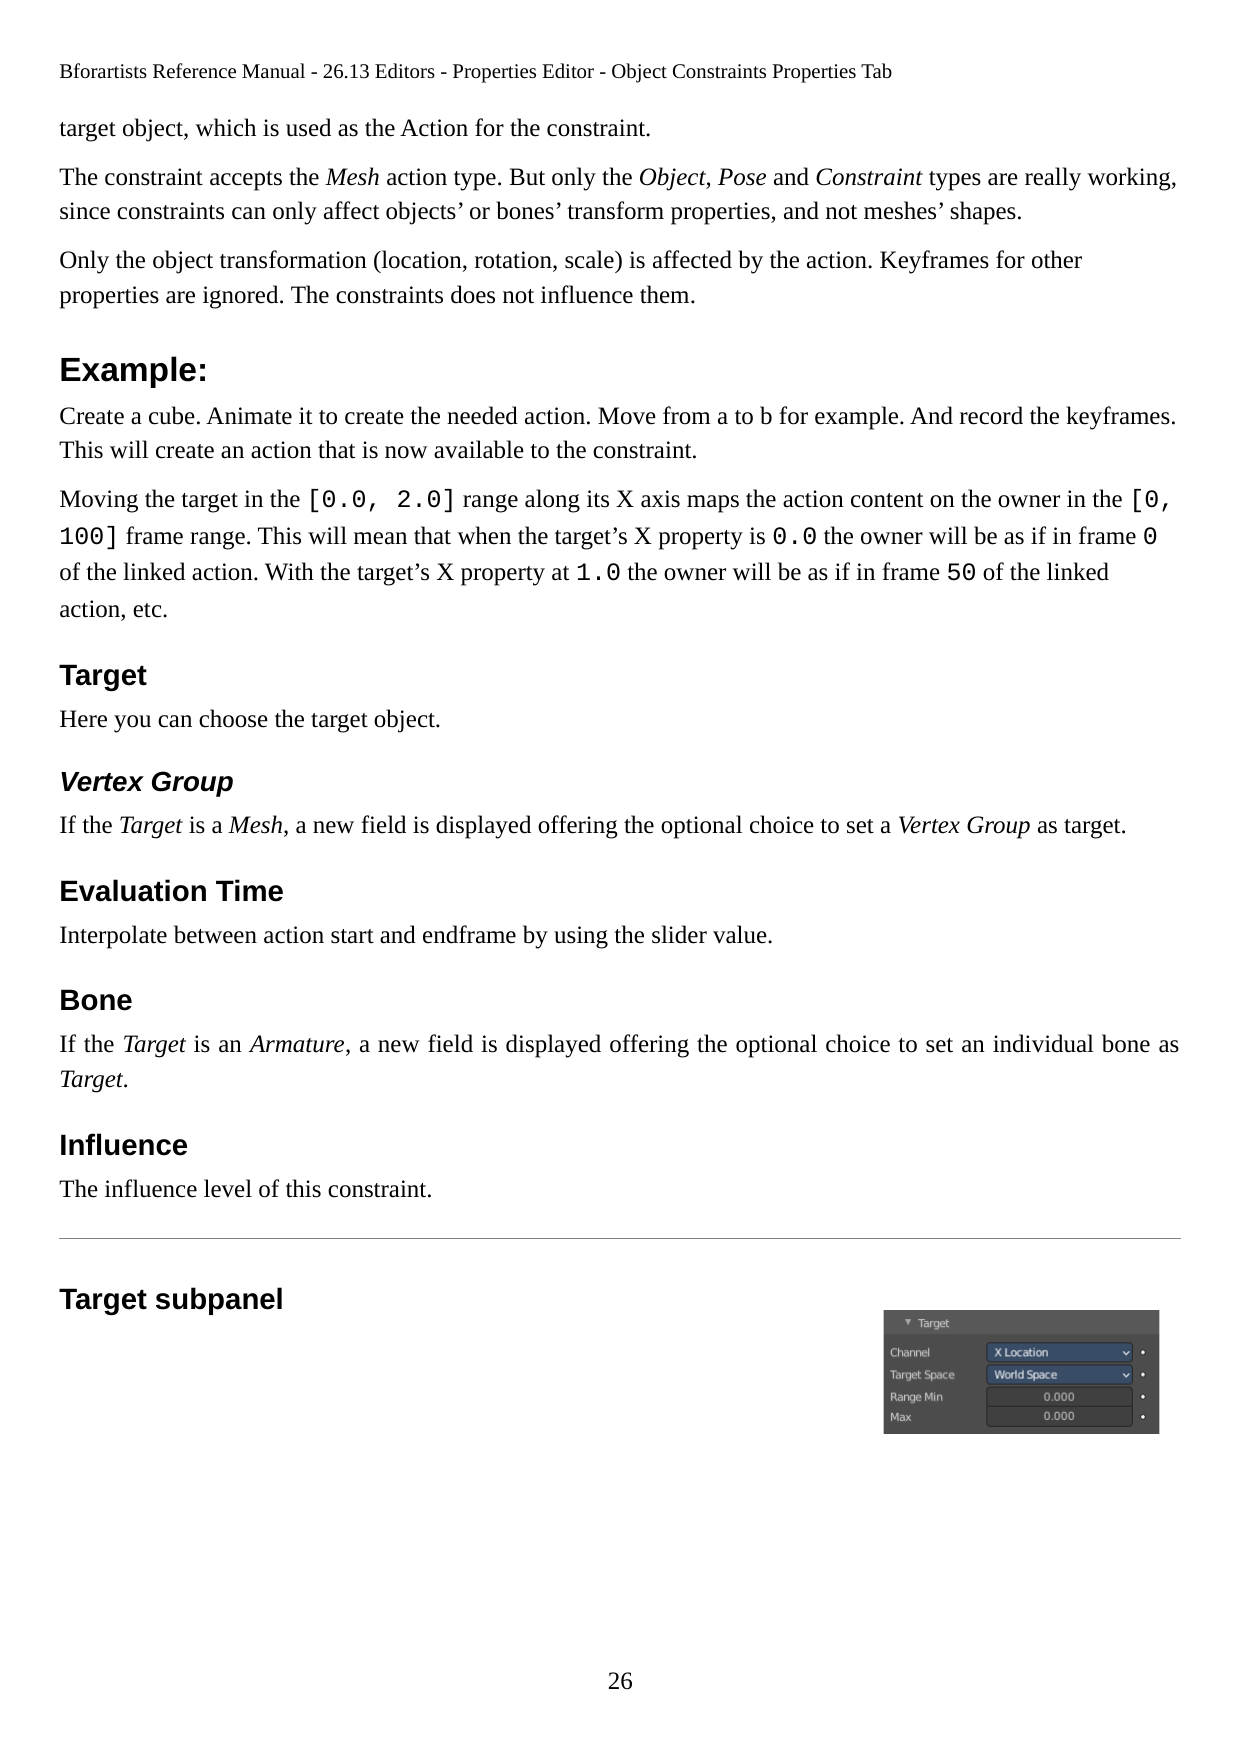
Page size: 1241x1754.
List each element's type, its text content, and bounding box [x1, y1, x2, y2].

subtitle Target [59, 658, 1181, 691]
text If the Target is an Armature, a new field is displayed offering the optional choice to set an individual bone as Target. [59, 1029, 1181, 1093]
text If the Target is a Mesh, a new field is displayed offering the optional choice to set a Vertex Group as target. [59, 810, 1181, 838]
text The influence level of this constraint. [59, 1174, 1181, 1203]
text Here you can choose the target object. [59, 704, 1181, 733]
subtitle Vertex Group [59, 765, 1181, 797]
text The constraint accepts the Mesh action type. But only the Object, Pose and Constraint types are really working, since constraints can only affect objects’ or bones’ transform properties, and not meshes’ shapes. [59, 162, 1181, 225]
picture [883, 1310, 1160, 1434]
subtitle Target subpanel [59, 1282, 1181, 1316]
subtitle Influence [59, 1128, 1181, 1161]
subtitle Evaluation Time [59, 873, 1181, 907]
text target object, which is used as the Action for the constraint. [59, 113, 1181, 141]
text Moving the target in the [0.0, 2.0] range along its X axis maps the action content on the owner in the [0, 100] frame range. This will mean that when the target’s X property is 0.0 the owner will be as if in frame 0 of the linked action. With the target’s X property at 1.0 the owner will be as if in frame 50 of the linked action, etc. [59, 484, 1181, 623]
subtitle Example: [59, 349, 1181, 388]
subtitle Bone [59, 983, 1181, 1017]
text Create a cube. Animate it to create the needed action. Move from a to b for example. And record the keyframes. This will create an action that is now available to the constraint. [59, 401, 1181, 464]
text Only the object transformation (location, rotation, scale) is affected by the action. Keyframes for other properties are ignored. The constraints does not influence them. [59, 245, 1181, 308]
text Interpolate between action start and endframe by using the slider value. [59, 920, 1181, 948]
